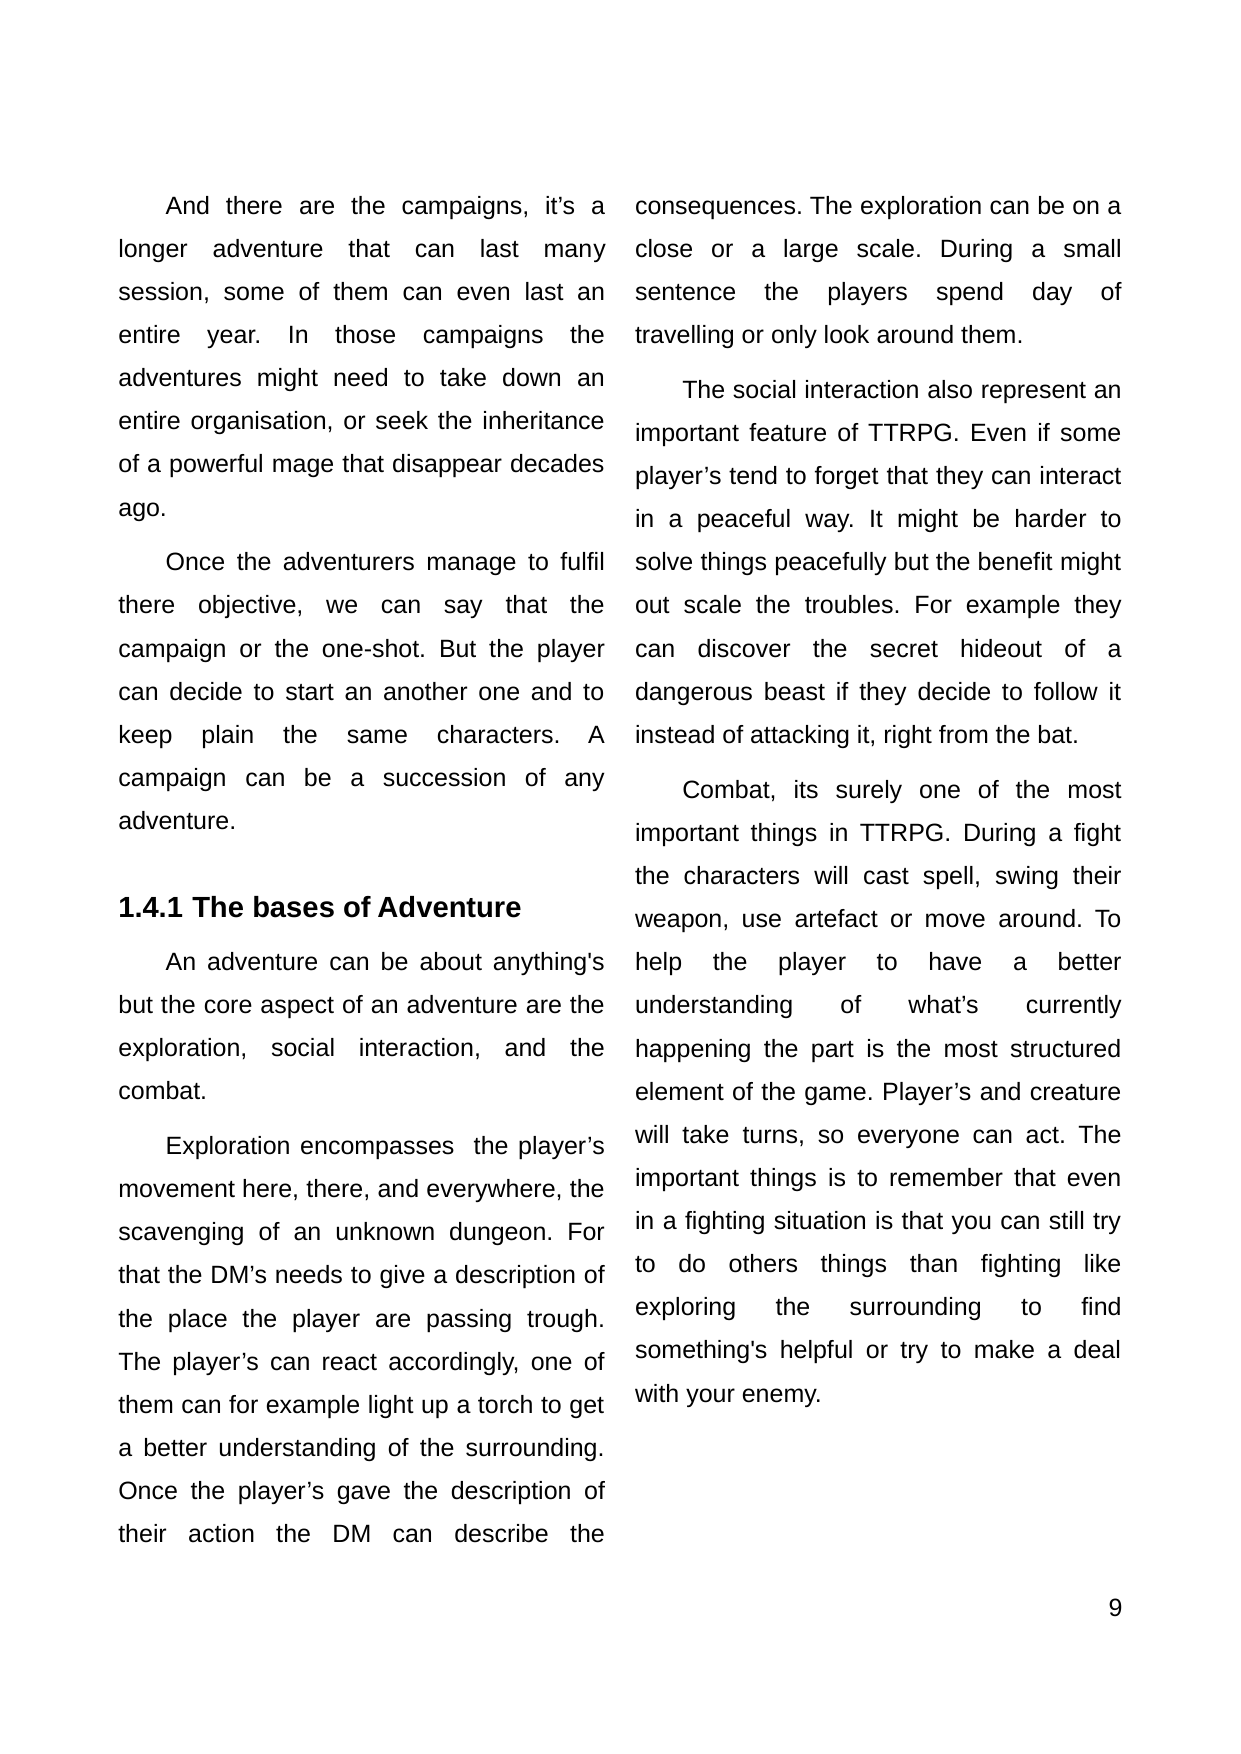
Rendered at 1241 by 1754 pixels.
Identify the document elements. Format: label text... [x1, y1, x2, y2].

text Once the adventurers manage to fulfil there objective, we can say that the campaign or the one-shot. But the player can decide to start an another one and to keep plain the same characters. A campaign can be a succession of any adventure. [118, 547, 605, 835]
text And there are the campaigns, it’s a longer adventure that can last many session, some of them can even last an entire year. In those campaigns the adventures might need to take down an entire organisation, or seek the inheritance of a powerful mage that disappear decades ago. [118, 191, 605, 521]
text The social interaction also represent an important feature of TTRPG. Even if some player’s tend to forget that they can interact in a peaceful way. It might be harder to solve things peacefully but the benefit might out scale the troubles. For example they can discover the secret hideout of a dangerous beast if they decide to follow it instead of attacking it, right from the bat. [635, 375, 1122, 749]
subtitle The bases of Adventure [118, 891, 605, 924]
text An adventure can be about anything's but the core aspect of an adventure are the exploration, social interaction, and the combat. [118, 947, 605, 1105]
text Combat, its surely one of the most important things in TTRPG. During a fight the characters will cast spell, swing their weapon, use artefact or move around. To help the player to have a better understanding of what’s currently happening the part is the most structured element of the game. Player’s and creature will take turns, so everyone can act. The important things is to remember that even in a fighting situation is that you can still try to do others things than fighting like exploring the surrounding to find something's helpful or try to make a deal with your enemy. [635, 775, 1122, 1407]
text Exploration encompasses the player’s movement here, there, and everywhere, the scavenging of an unknown dungeon. For that the DM’s needs to give a description of the place the player are passing trough. The player’s can react accordingly, one of them can for example light up a torch to get a better understanding of the surrounding. Once the player’s gave the description of their action the DM can describe the [118, 1131, 605, 1548]
text consequences. The exploration can be on a close or a large scale. During a small sentence the players spend day of travelling or only look around them. [635, 191, 1122, 349]
